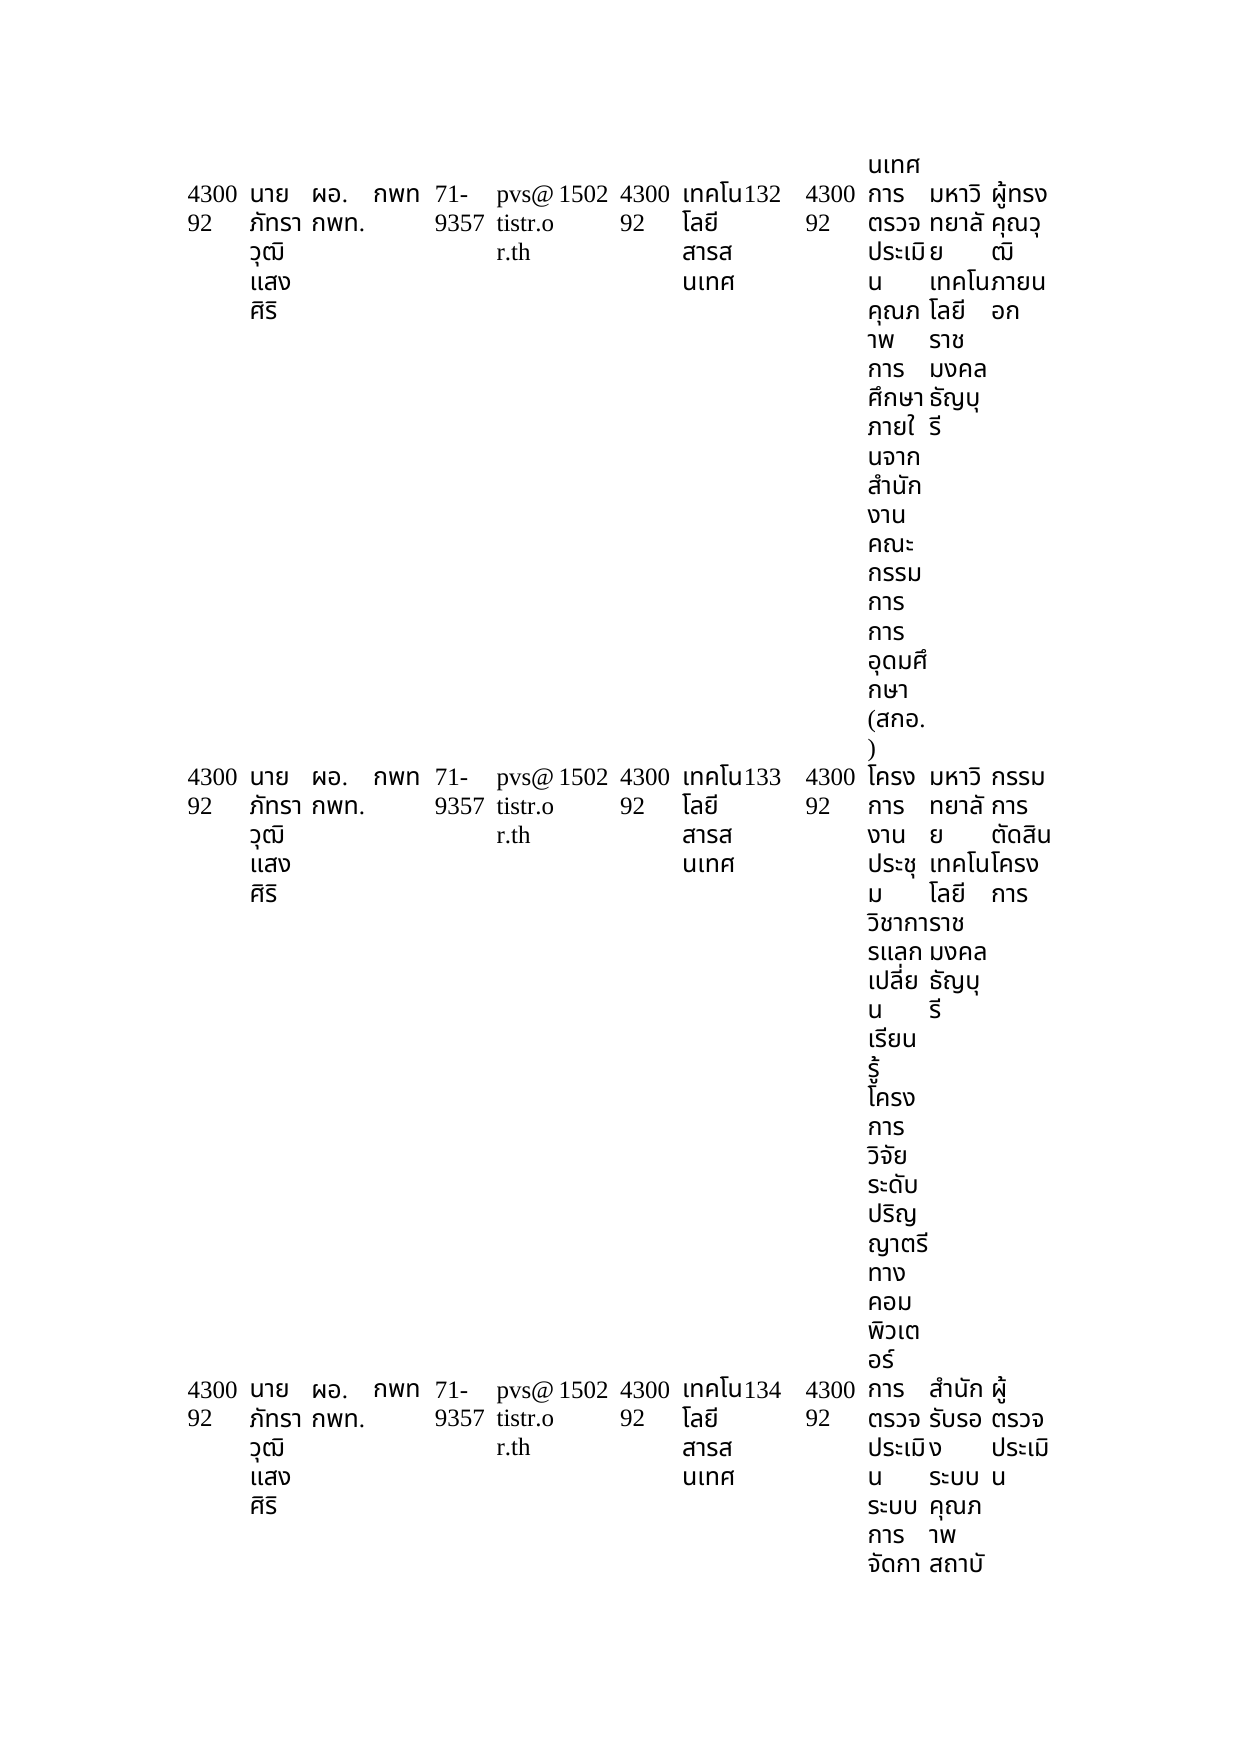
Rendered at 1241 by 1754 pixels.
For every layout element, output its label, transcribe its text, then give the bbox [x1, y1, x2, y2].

table_cell 430092 [188, 762, 249, 1375]
table_cell 134 [744, 1375, 805, 1579]
table_cell 71-9357 [435, 179, 496, 762]
table_cell เทคโนโลยีสารสนเทศ [682, 1375, 743, 1579]
table_cell กพท [373, 762, 434, 1375]
table_cell ผอ. กพท. [311, 179, 373, 762]
table_cell [311, 150, 373, 179]
table_cell นายภัทราวุฒิ แสงศิริ [249, 179, 311, 762]
table_cell ผู้ตรวจประเมิน [991, 1375, 1053, 1579]
table_cell 132 [744, 179, 805, 762]
table_cell [435, 150, 496, 179]
table_cell 1502 [558, 179, 620, 762]
table_cell การตรวจประเมินคุณภาพการศึกษาภายในจากสำนักงานคณะกรรมการการอุดมศึกษา (สกอ.) [867, 179, 929, 762]
table_cell ผู้ทรงคุณวุฒิภายนอก [991, 179, 1053, 762]
table_cell สำนักรับรองระบบคุณภาพ สถาบั [929, 1375, 991, 1579]
table_cell ผอ. กพท. [311, 762, 373, 1375]
table_cell [929, 150, 991, 179]
table_cell นายภัทราวุฒิ แสงศิริ [249, 762, 311, 1375]
table_cell [496, 150, 558, 179]
table_cell 430092 [805, 179, 867, 762]
table_cell [991, 150, 1053, 179]
table_cell 71-9357 [435, 1375, 496, 1579]
table_cell [682, 150, 743, 179]
table_cell กรรมการตัดสินโครงการ [991, 762, 1053, 1375]
table_cell 430092 [188, 1375, 249, 1579]
table_cell 430092 [620, 179, 682, 762]
table_cell [373, 150, 434, 179]
table_cell 430092 [620, 762, 682, 1375]
table_cell เทคโนโลยีสารสนเทศ [682, 762, 743, 1375]
table_cell 430092 [188, 179, 249, 762]
table_cell โครงการงานประชุมวิชาการแลกเปลี่ยนเรียนรู้โครงการวิจัยระดับปริญญาตรีทางคอมพิวเตอร์ [867, 762, 929, 1375]
table_cell [249, 150, 311, 179]
table_cell มหาวิทยาลัยเทคโนโลยีราชมงคลธัญบุรี [929, 179, 991, 762]
table_cell นเทศ [867, 150, 929, 179]
table_cell 430092 [620, 1375, 682, 1579]
table_cell pvs@tistr.or.th [496, 762, 558, 1375]
table_cell [805, 150, 867, 179]
table_cell pvs@tistr.or.th [496, 1375, 558, 1579]
table_cell 1502 [558, 1375, 620, 1579]
table_cell มหาวิทยาลัยเทคโนโลยีราชมงคลธัญบุรี [929, 762, 991, 1375]
table_cell 430092 [805, 1375, 867, 1579]
table_cell pvs@tistr.or.th [496, 179, 558, 762]
table_cell 71-9357 [435, 762, 496, 1375]
table_cell กพท [373, 179, 434, 762]
table_cell 1502 [558, 762, 620, 1375]
table_cell [188, 150, 249, 179]
table_cell นายภัทราวุฒิ แสงศิริ [249, 1375, 311, 1579]
table_cell [620, 150, 682, 179]
table_cell [744, 150, 805, 179]
table_cell [558, 150, 620, 179]
table_cell ผอ. กพท. [311, 1375, 373, 1579]
table_cell 430092 [805, 762, 867, 1375]
table_cell การตรวจประเมินระบบการจัดกา [867, 1375, 929, 1579]
table_cell 133 [744, 762, 805, 1375]
table_cell เทคโนโลยีสารสนเทศ [682, 179, 743, 762]
table_cell กพท [373, 1375, 434, 1579]
